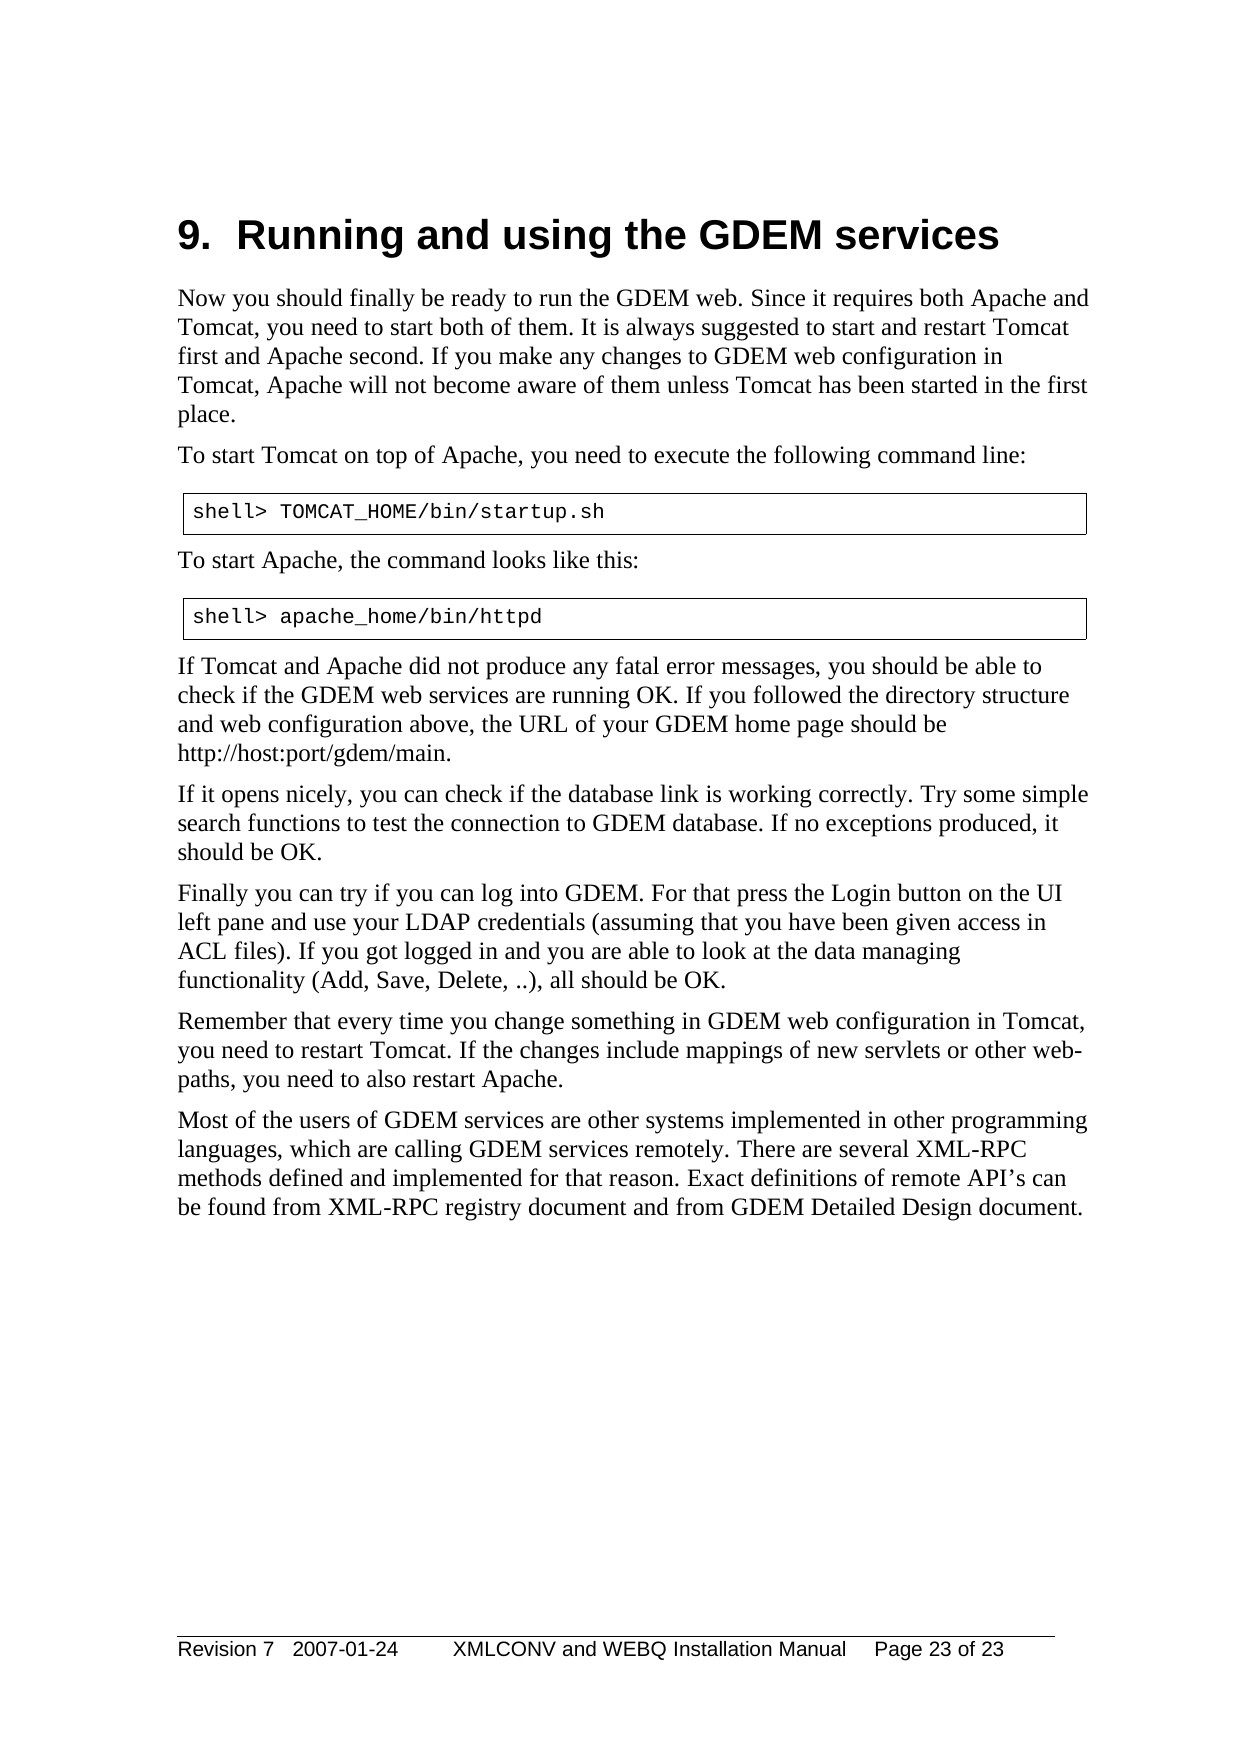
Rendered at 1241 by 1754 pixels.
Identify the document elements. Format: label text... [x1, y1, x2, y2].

text If it opens nicely, you can check if the database link is working correctly. Try some simple search functions to test the connection to GDEM database. If no exceptions produced, it should be OK. [177, 779, 1092, 866]
text Now you should finally be ready to run the GDEM web. Since it requires both Apache and Tomcat, you need to start both of them. It is always suggested to start and restart Tomcat first and Apache second. If you make any changes to GDEM web configuration in Tomcat, Apache will not become aware of them unless Tomcat has been started in the first place. [177, 283, 1092, 428]
text Most of the users of GDEM services are other systems implemented in other programming languages, which are calling GDEM services remotely. There are several XML-RPC methods defined and implemented for that reason. Exact definitions of remote API’s can be found from XML-RPC registry document and from GDEM Detailed Design document. [177, 1105, 1092, 1221]
text If Tomcat and Apache did not produce any fatal error messages, you should be able to check if the GDEM web services are running OK. If you followed the directory structure and web configuration above, the URL of your GDEM home page should be http://host:port/gdem/main. [177, 651, 1092, 767]
text shell> apache_home/bin/httpd [184, 599, 1086, 639]
text shell> TOMCAT_HOME/bin/startup.sh [184, 494, 1086, 534]
text To start Apache, the command looks like this: [177, 545, 1092, 574]
text Finally you can try if you can log into GDEM. For that press the Login button on the UI left pane and use your LDAP credentials (assuming that you have been given access in ACL files). If you got logged in and you are able to look at the data managing functionality (Add, Save, Delete, ..), all should be OK. [177, 878, 1092, 994]
subtitle Running and using the GDEM services [177, 210, 1092, 258]
text To start Tomcat on top of Apache, you need to execute the following command line: [177, 440, 1092, 469]
text Remember that every time you change something in GDEM web configuration in Tomcat, you need to restart Tomcat. If the changes include mappings of new servlets or other web-paths, you need to also restart Apache. [177, 1006, 1092, 1093]
